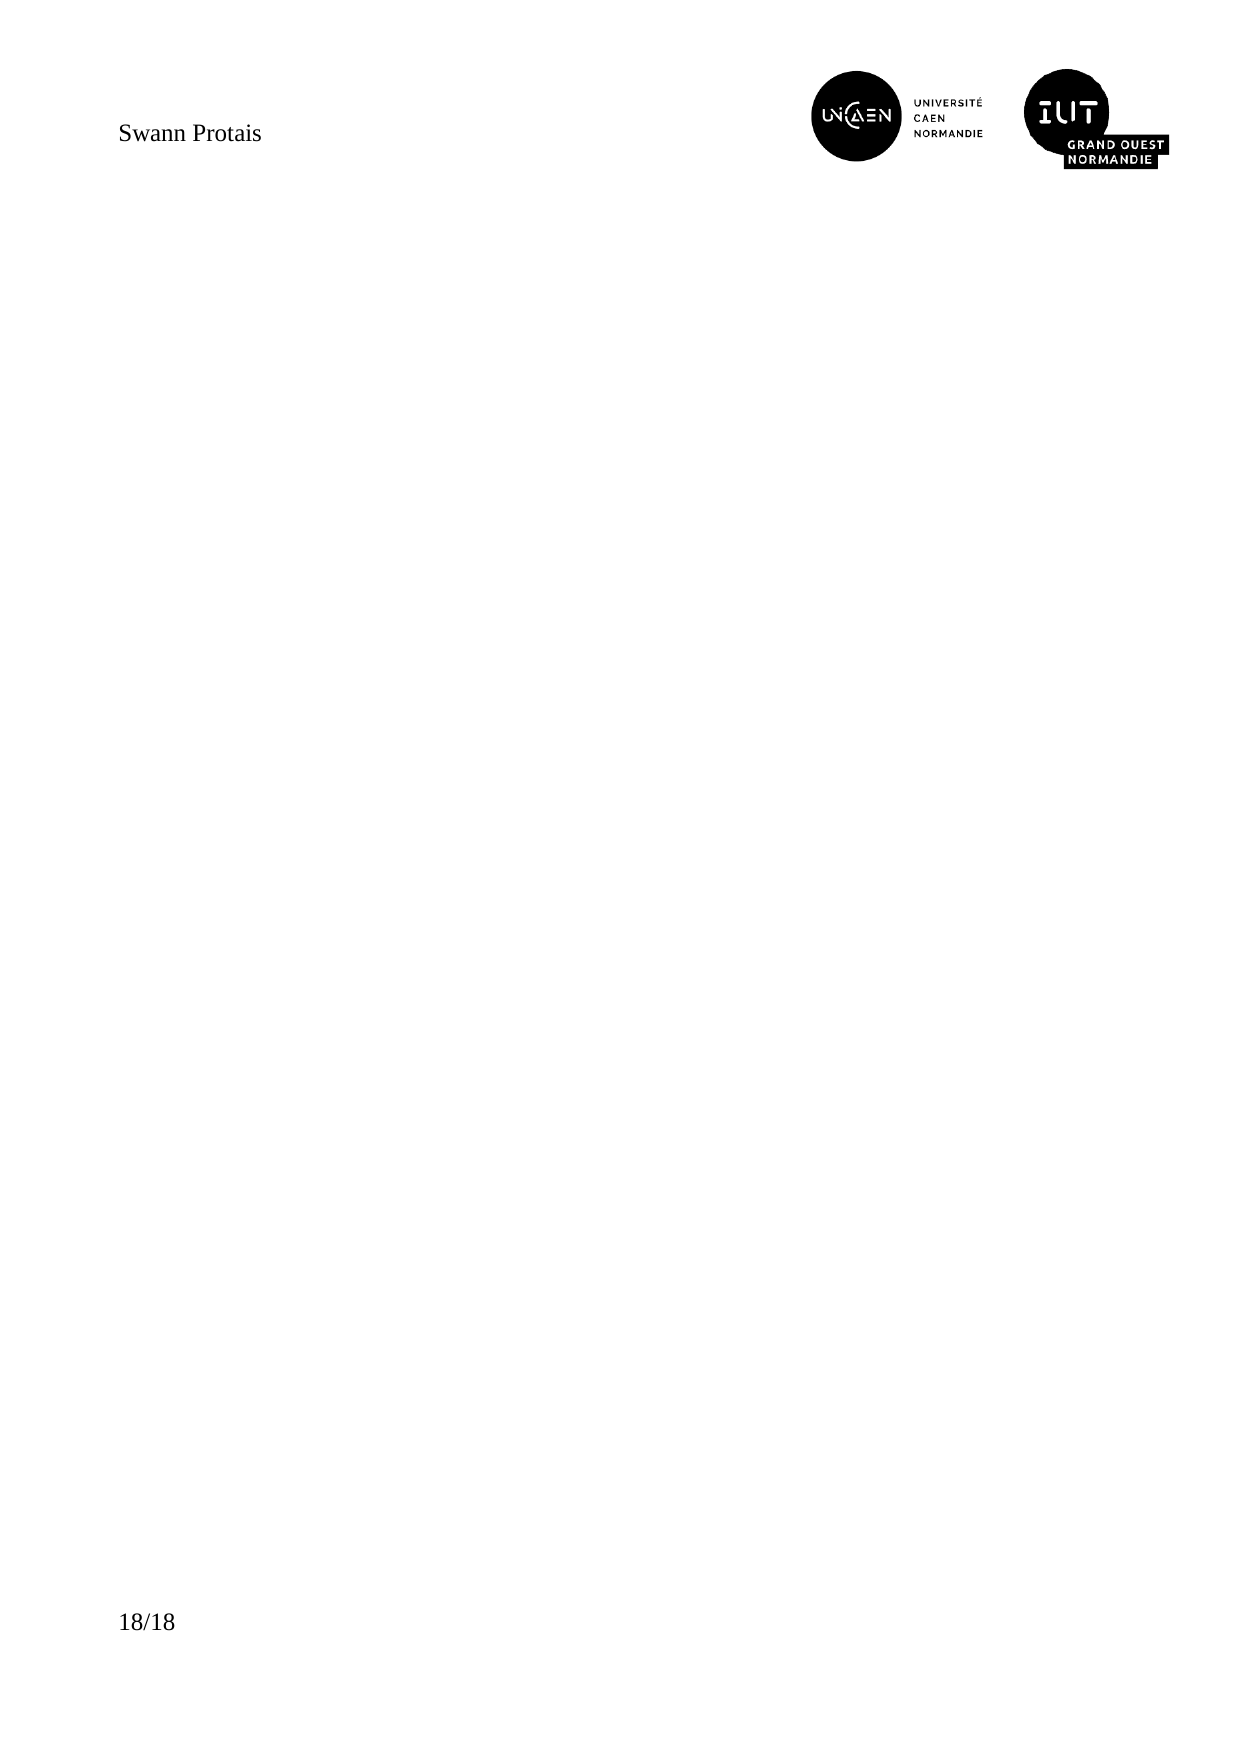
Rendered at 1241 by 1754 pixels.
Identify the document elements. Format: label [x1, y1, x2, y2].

picture [800, 58, 993, 174]
picture [1001, 67, 1194, 175]
